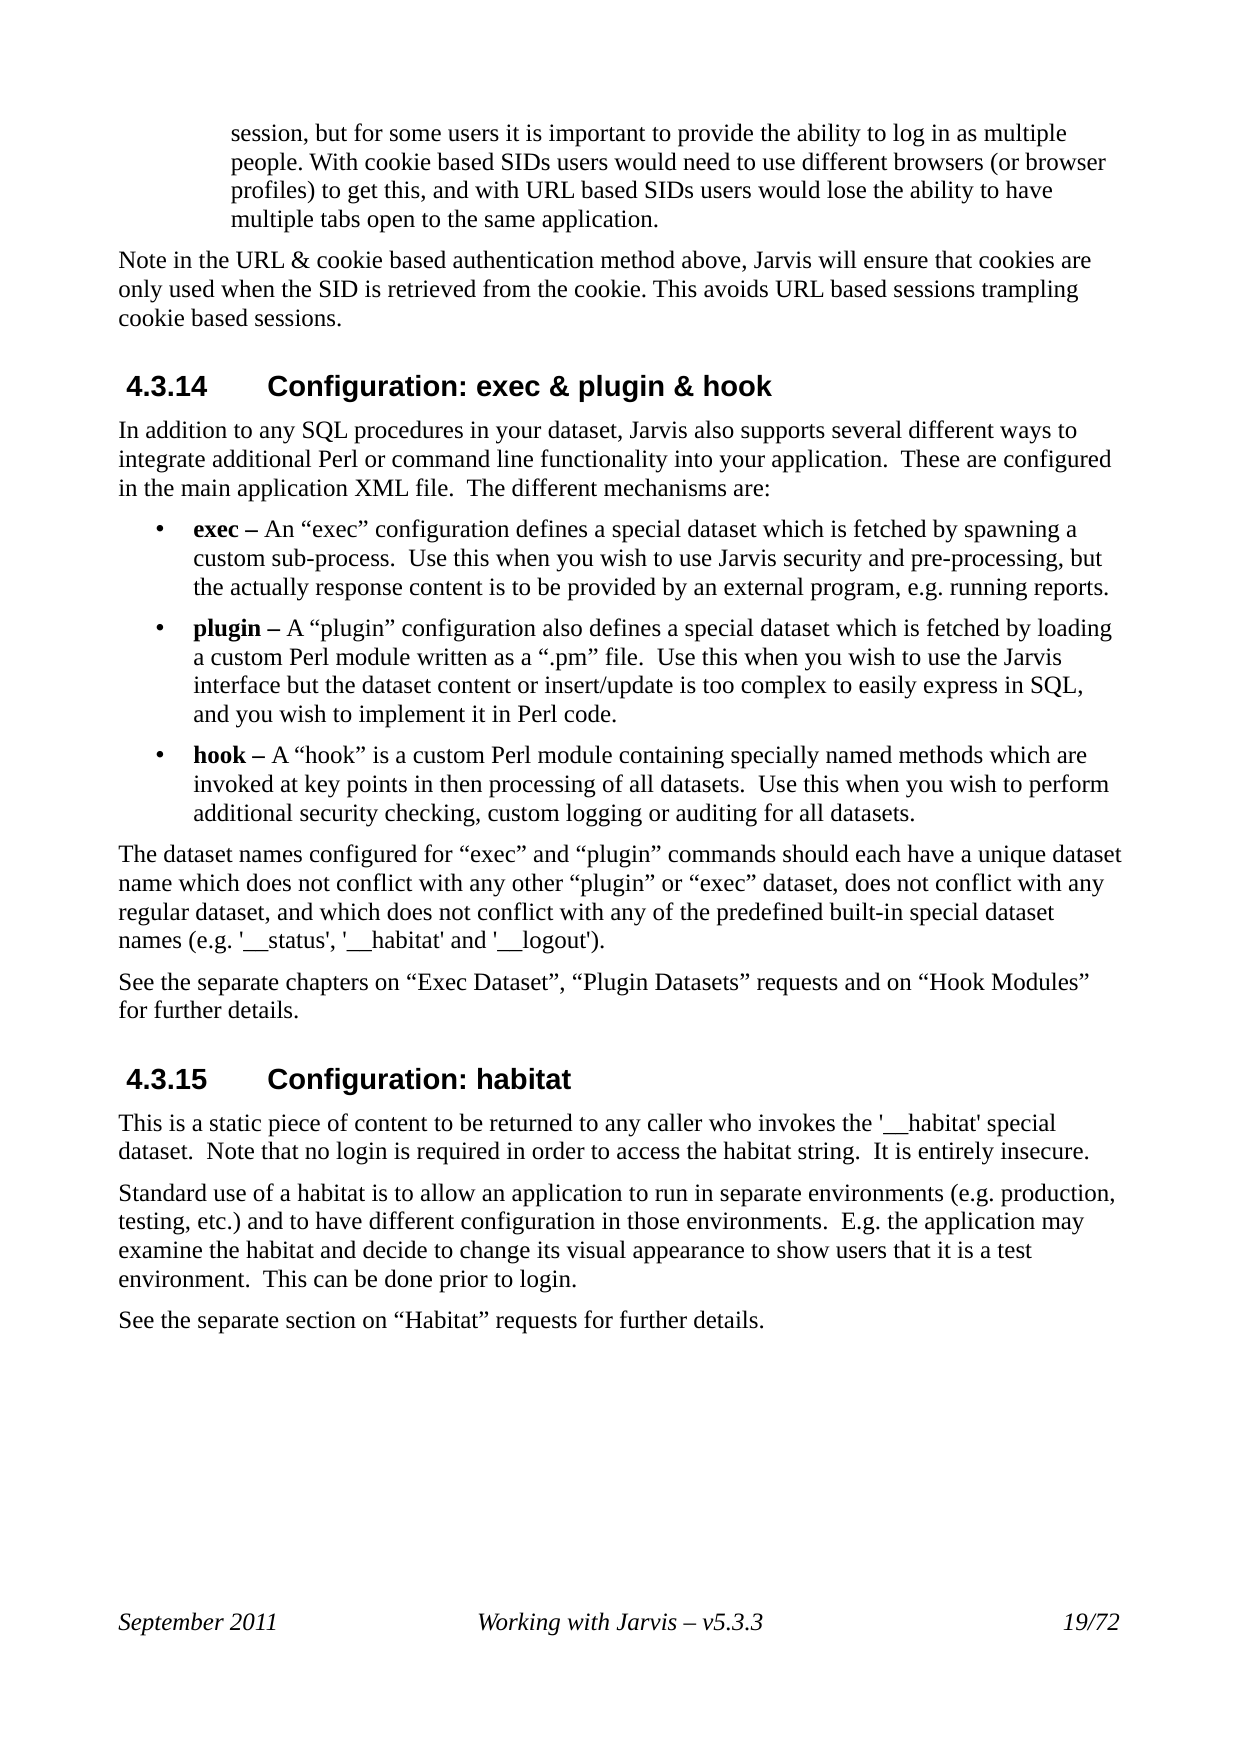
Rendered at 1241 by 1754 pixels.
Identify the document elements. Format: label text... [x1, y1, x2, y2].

list exec – An “exec” configuration defines a special dataset which is fetched by spawning a custom sub-process. Use this when you wish to use Jarvis security and pre-processing, but the actually response content is to be provided by an external program, e.g. running reports. [156, 514, 1122, 600]
text The dataset names configured for “exec” and “plugin” commands should each have a unique dataset name which does not conflict with any other “plugin” or “exec” dataset, does not conflict with any regular dataset, and which does not conflict with any of the predefined built-in special dataset names (e.g. '__status', '__habitat' and '__logout'). [118, 839, 1122, 954]
text This is a static piece of content to be returned to any caller who invokes the '__habitat' special dataset. Note that no login is required in order to access the habitat string. It is entirely insecure. [118, 1108, 1122, 1165]
text Note in the URL & cookie based authentication method above, Jarvis will ensure that cookies are only used when the SID is retrieved from the cookie. This avoids URL based sessions trampling cookie based sessions. [118, 246, 1122, 332]
text In addition to any SQL procedures in your dataset, Jarvis also supports several different ways to integrate additional Perl or command line functionality into your application. These are configured in the main application XML file. The different mechanisms are: [118, 415, 1122, 502]
text See the separate chapters on “Exec Dataset”, “Plugin Datasets” requests and on “Hook Modules” for further details. [118, 967, 1122, 1024]
list hook – A “hook” is a custom Perl module containing specially named methods which are invoked at key points in then processing of all datasets. Use this when you wish to perform additional security checking, custom logging or auditing for all datasets. [156, 740, 1122, 827]
text Standard use of a habitat is to allow an application to run in separate environments (e.g. production, testing, etc.) and to have different configuration in those environments. E.g. the application may examine the habitat and decide to change its visual appearance to show users that it is a test environment. This can be done prior to login. [118, 1178, 1122, 1293]
subtitle Configuration: habitat [118, 1062, 1122, 1095]
list session, but for some users it is important to provide the ability to log in as multiple people. With cookie based SIDs users would need to use different browsers (or browser profiles) to get this, and with URL based SIDs users would lose the ability to have multiple tabs open to the same application. [193, 118, 1122, 233]
list plugin – A “plugin” configuration also defines a special dataset which is fetched by loading a custom Perl module written as a “.pm” file. Use this when you wish to use the Jarvis interface but the dataset content or insert/update is too complex to easily express in SQL, and you wish to implement it in Perl code. [156, 613, 1122, 728]
text See the separate section on “Habitat” requests for further details. [118, 1305, 1122, 1334]
subtitle Configuration: exec & plugin & hook [118, 369, 1122, 403]
